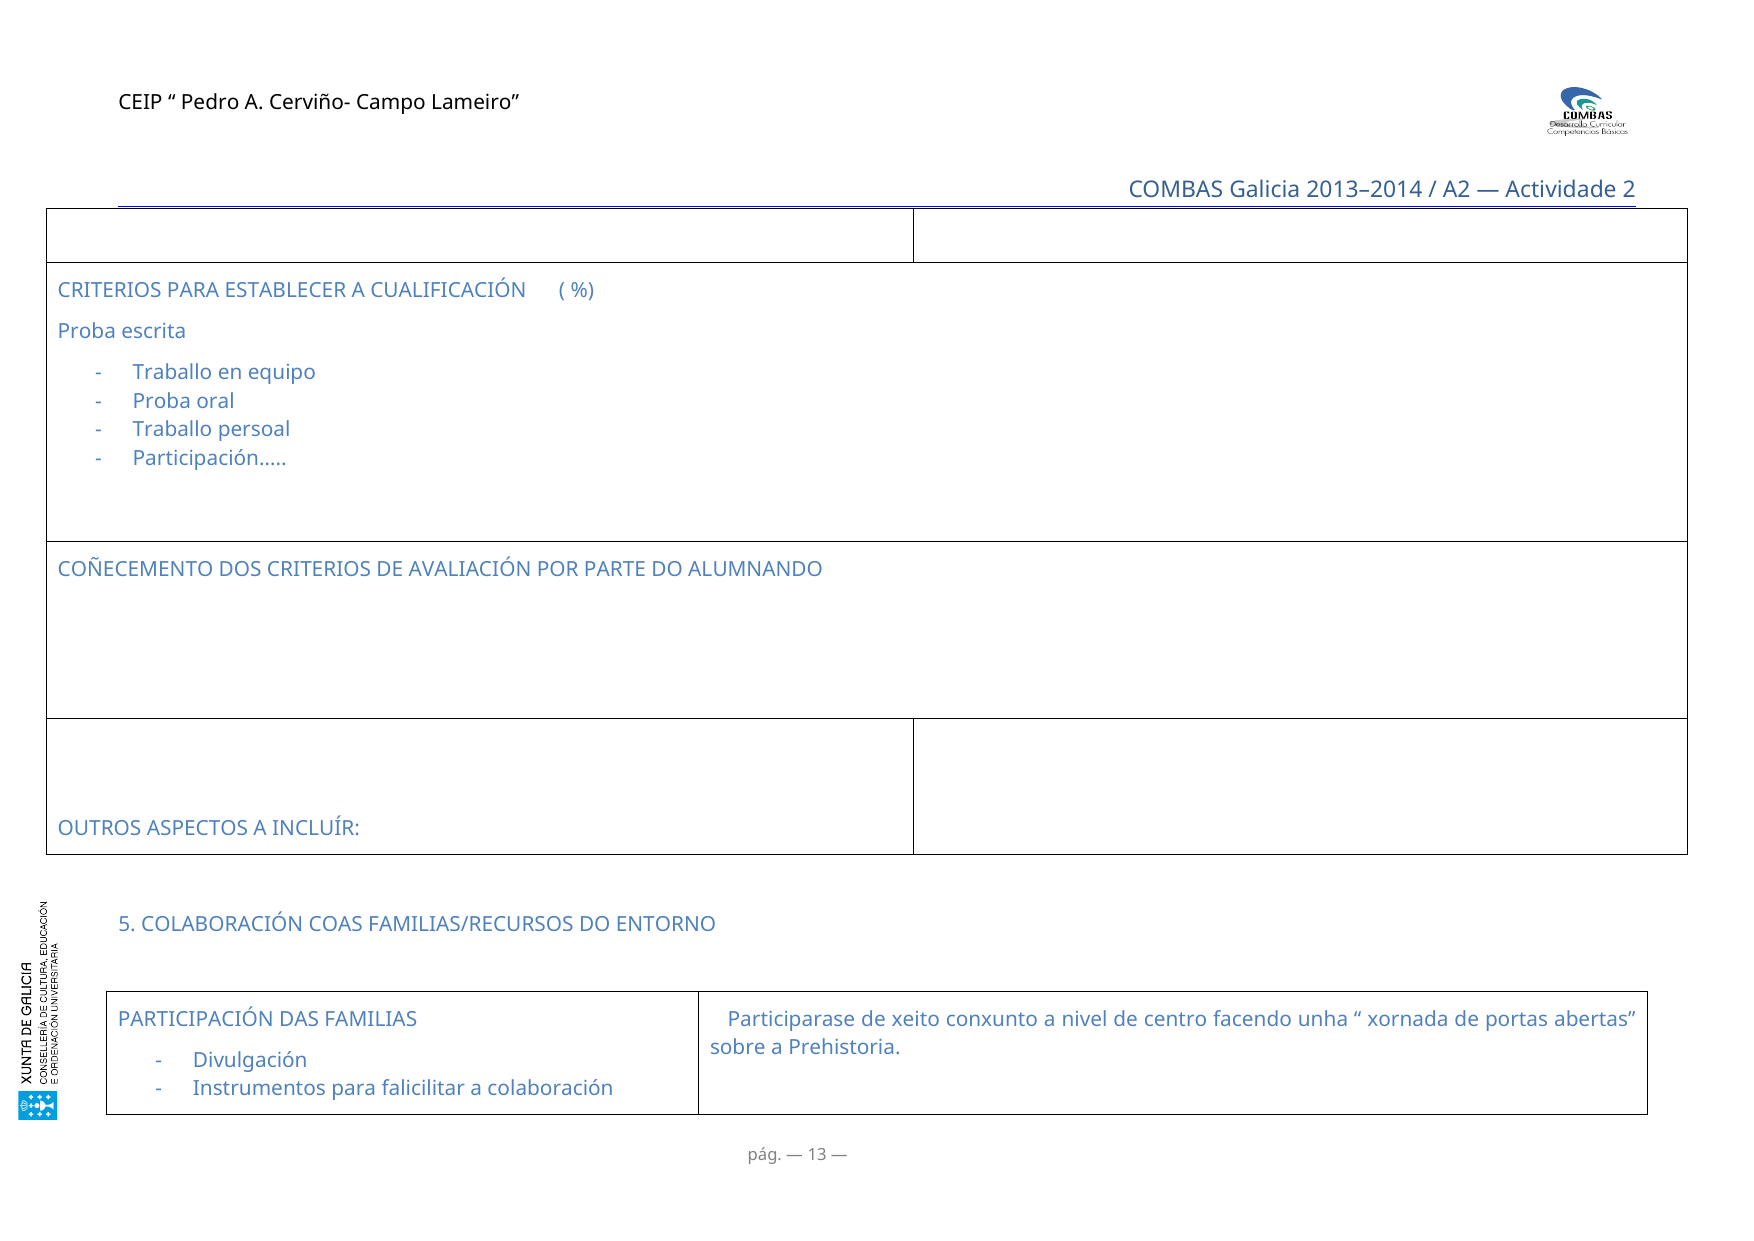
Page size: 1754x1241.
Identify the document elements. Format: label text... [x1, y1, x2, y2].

table_cell OUTROS ASPECTOS A INCLUÍR: [47, 719, 913, 854]
table_cell COÑECEMENTO DOS CRITERIOS DE AVALIACIÓN POR PARTE DO ALUMNANDO [47, 542, 1687, 718]
table_header [47, 209, 913, 262]
table_cell [914, 719, 1687, 854]
table_header PARTICIPACIÓN DAS FAMILIAS Divulgación Instrumentos para falicilitar a colaboración [107, 992, 698, 1114]
picture [1547, 87, 1628, 136]
table_header [914, 209, 1687, 262]
table_cell CRITERIOS PARA ESTABLECER A CUALIFICACIÓN ( %) Proba escrita Traballo en equipo Proba oral Traballo persoal Participación….. [47, 263, 1687, 541]
table_header Participarase de xeito conxunto a nivel de centro facendo unha “ xornada de portas abertas” sobre a Prehistoria. [699, 992, 1647, 1114]
picture [35, 1102, 53, 1110]
picture [18, 902, 58, 1090]
text 5. COLABORACIÓN COAS FAMILIAS/RECURSOS DO ENTORNO [118, 909, 1636, 937]
